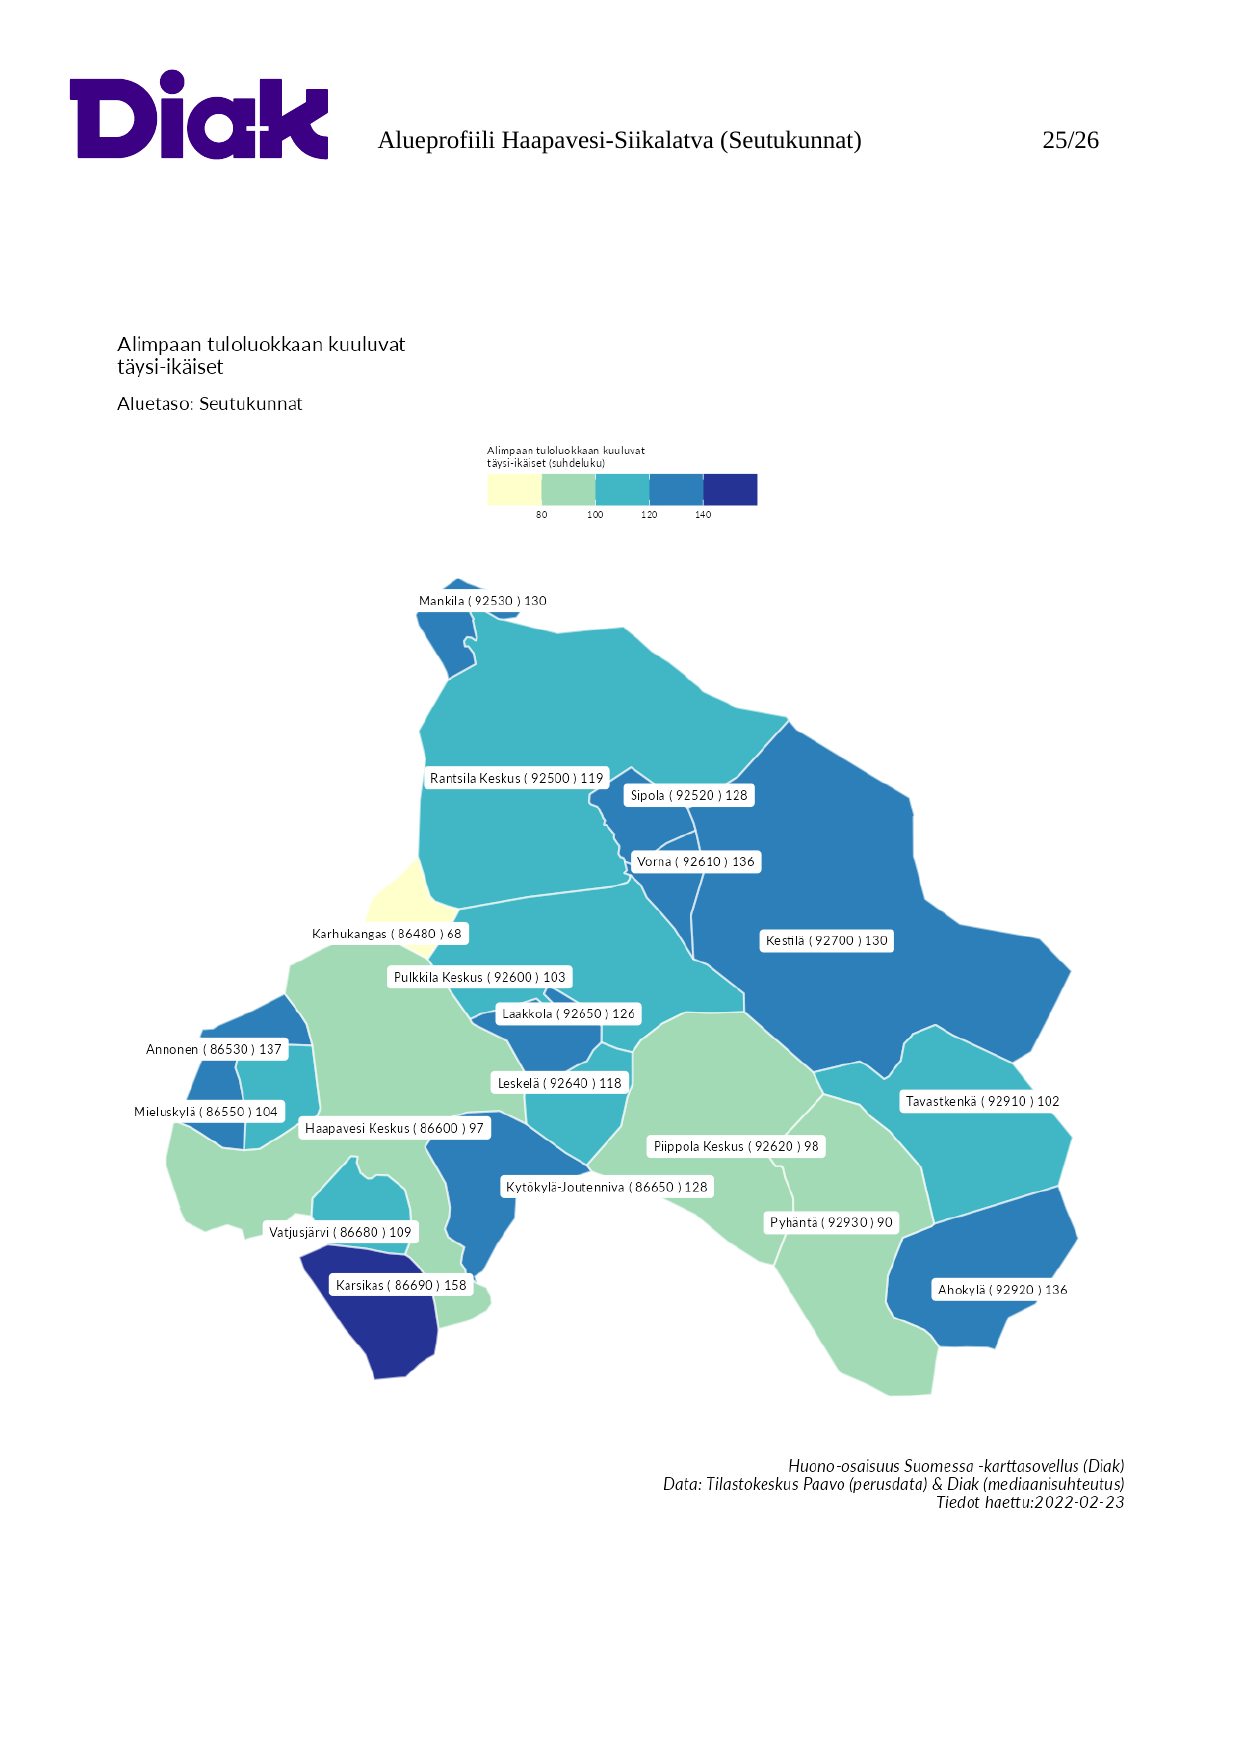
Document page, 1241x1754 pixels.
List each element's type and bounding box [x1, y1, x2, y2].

picture [61, 196, 1179, 1651]
